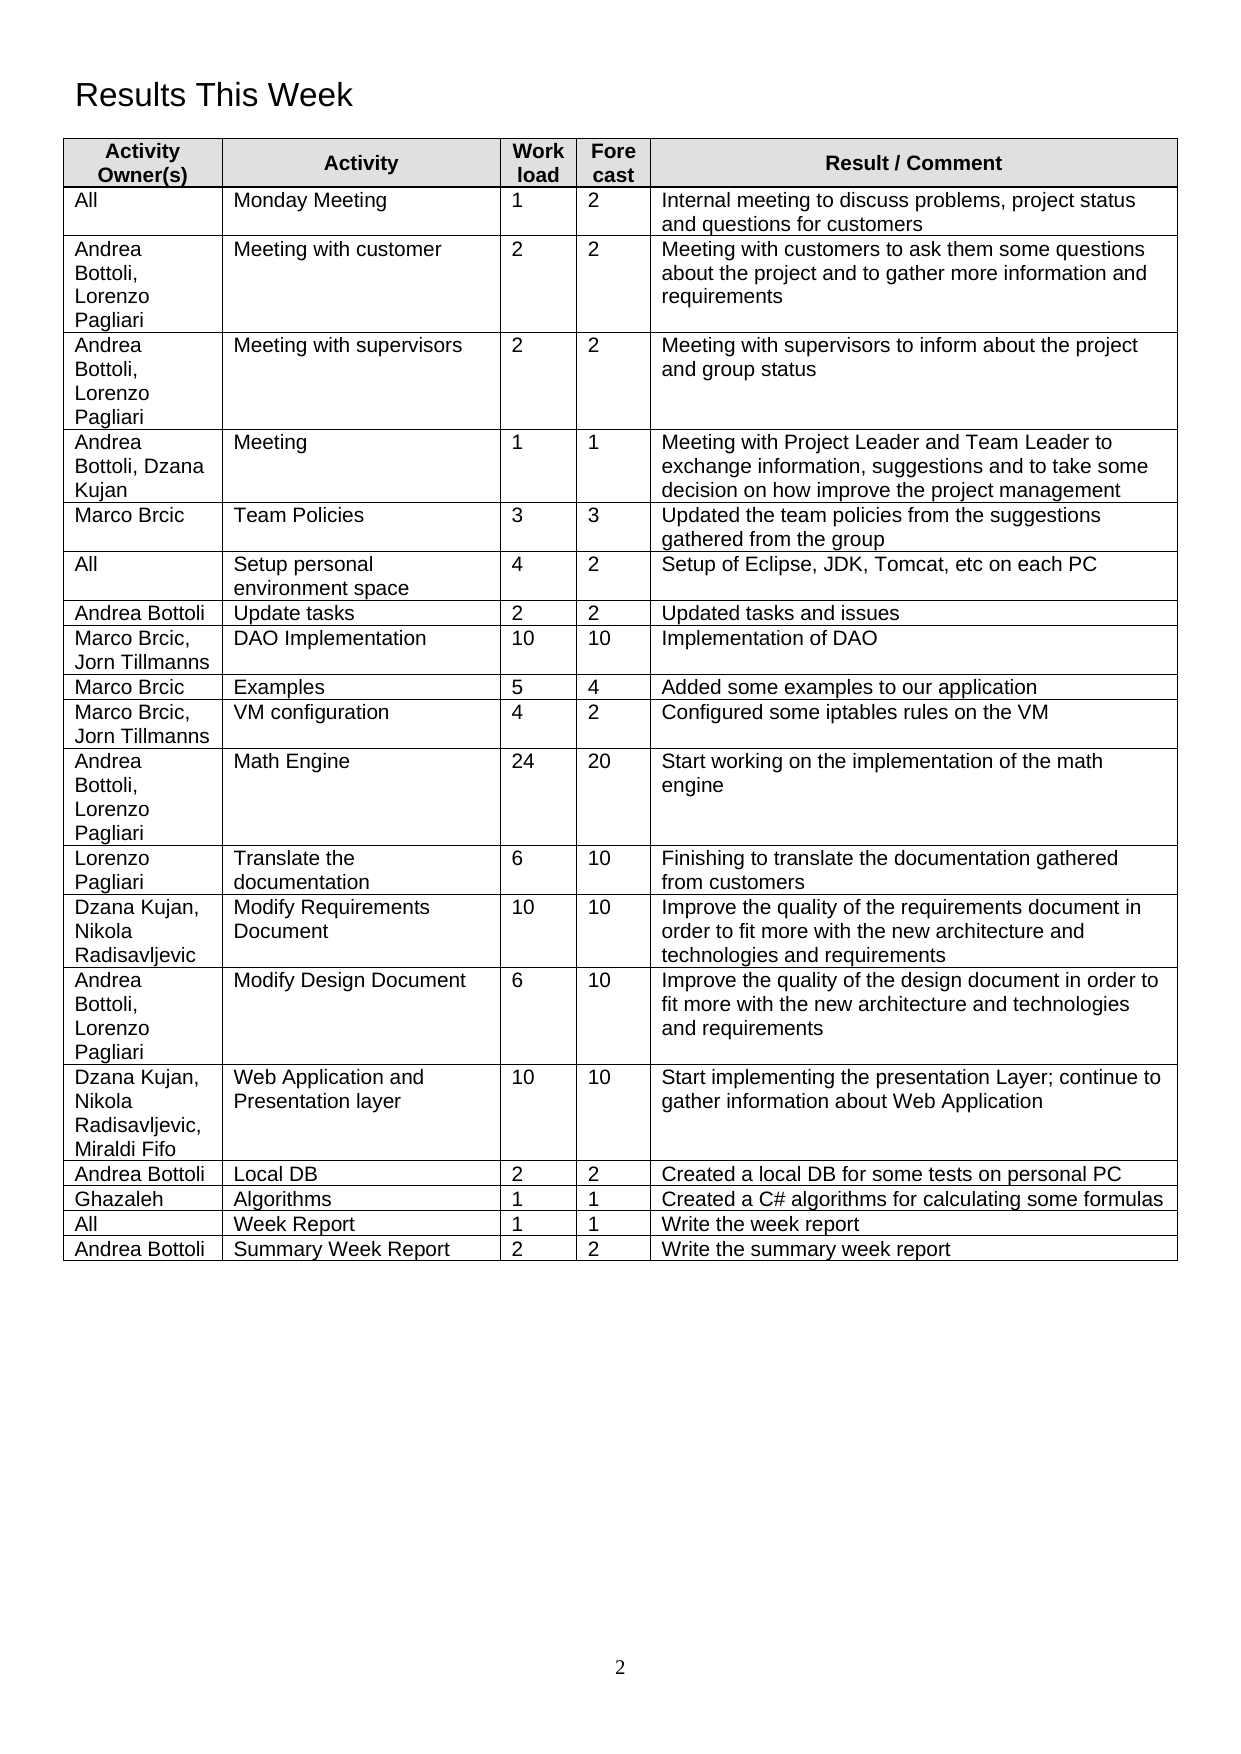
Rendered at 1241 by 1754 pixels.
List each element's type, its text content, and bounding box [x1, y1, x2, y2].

table_cell Meeting with supervisors to inform about the project and group status [651, 333, 1177, 429]
table_cell Andrea Bottoli, Lorenzo Pagliari [64, 749, 222, 845]
table_cell Write the summary week report [651, 1236, 1177, 1260]
table_cell 4 [501, 552, 576, 600]
table_cell Translate the documentation [223, 846, 500, 894]
table_cell Team Policies [223, 503, 500, 551]
table_cell 4 [577, 675, 650, 699]
table_cell Finishing to translate the documentation gathered from customers [651, 846, 1177, 894]
table_cell Improve the quality of the design document in order to fit more with the new architecture and technologies and requirements [651, 968, 1177, 1063]
table_cell 2 [501, 601, 576, 625]
table_cell All [64, 1211, 222, 1235]
table_cell Marco Brcic [64, 675, 222, 699]
table_cell 1 [501, 1186, 576, 1210]
table_cell 10 [501, 626, 576, 674]
table_cell Start working on the implementation of the math engine [651, 749, 1177, 845]
table_cell Dzana Kujan, Nikola Radisavljevic, Miraldi Fifo [64, 1065, 222, 1160]
table_cell Marco Brcic, Jorn Tillmanns [64, 700, 222, 748]
table_header Activity [223, 139, 500, 186]
table_cell Setup personal environment space [223, 552, 500, 600]
table_cell 2 [577, 552, 650, 600]
table_cell Dzana Kujan, Nikola Radisavljevic [64, 895, 222, 967]
table_cell Meeting with Project Leader and Team Leader to exchange information, suggestions and to take some decision on how improve the project management [651, 430, 1177, 502]
table_cell Meeting with supervisors [223, 333, 500, 429]
table_cell Created a local DB for some tests on personal PC [651, 1161, 1177, 1185]
table_cell Andrea Bottoli, Lorenzo Pagliari [64, 236, 222, 332]
table_cell Ghazaleh [64, 1186, 222, 1210]
table_cell Andrea Bottoli [64, 1236, 222, 1260]
table_cell Meeting with customer [223, 236, 500, 332]
table_cell Andrea Bottoli [64, 601, 222, 625]
table_cell All [64, 552, 222, 600]
table_cell Update tasks [223, 601, 500, 625]
table_cell 3 [501, 503, 576, 551]
table_cell Monday Meeting [223, 188, 500, 235]
table_cell 1 [577, 1186, 650, 1210]
subtitle Results This Week [75, 75, 1165, 113]
table_cell 10 [501, 895, 576, 967]
table_cell 2 [577, 236, 650, 332]
table_cell 24 [501, 749, 576, 845]
table_cell Web Application and Presentation layer [223, 1065, 500, 1160]
table_cell 10 [577, 1065, 650, 1160]
table_cell Start implementing the presentation Layer; continue to gather information about Web Application [651, 1065, 1177, 1160]
table_cell 2 [577, 601, 650, 625]
table_cell Implementation of DAO [651, 626, 1177, 674]
table_cell Andrea Bottoli, Lorenzo Pagliari [64, 333, 222, 429]
table_cell 6 [501, 846, 576, 894]
table_cell Setup of Eclipse, JDK, Tomcat, etc on each PC [651, 552, 1177, 600]
table_cell 2 [501, 1161, 576, 1185]
table_cell Andrea Bottoli, Lorenzo Pagliari [64, 968, 222, 1063]
table_cell Updated tasks and issues [651, 601, 1177, 625]
table_cell 20 [577, 749, 650, 845]
table_cell Configured some iptables rules on the VM [651, 700, 1177, 748]
table_cell Added some examples to our application [651, 675, 1177, 699]
table_cell 1 [501, 430, 576, 502]
table_cell 6 [501, 968, 576, 1063]
table_cell Marco Brcic, Jorn Tillmanns [64, 626, 222, 674]
table_cell Lorenzo Pagliari [64, 846, 222, 894]
table_cell Math Engine [223, 749, 500, 845]
table_cell Summary Week Report [223, 1236, 500, 1260]
table_cell 4 [501, 700, 576, 748]
table_cell Improve the quality of the requirements document in order to fit more with the new architecture and technologies and requirements [651, 895, 1177, 967]
table_cell Examples [223, 675, 500, 699]
table_cell 1 [501, 188, 576, 235]
table_cell 1 [577, 430, 650, 502]
table_cell 5 [501, 675, 576, 699]
table_cell Meeting with customers to ask them some questions about the project and to gather more information and requirements [651, 236, 1177, 332]
table_cell Write the week report [651, 1211, 1177, 1235]
table_cell Modify Design Document [223, 968, 500, 1063]
table_cell 1 [501, 1211, 576, 1235]
table_cell Updated the team policies from the suggestions gathered from the group [651, 503, 1177, 551]
table_cell Modify Requirements Document [223, 895, 500, 967]
table_cell 10 [577, 895, 650, 967]
table_header Result / Comment [651, 139, 1177, 186]
table_cell 10 [501, 1065, 576, 1160]
table_cell 2 [501, 1236, 576, 1260]
table_header Fore cast [577, 139, 650, 186]
table_cell VM configuration [223, 700, 500, 748]
table_cell 2 [501, 236, 576, 332]
table_header Workload [501, 139, 576, 186]
table_cell 10 [577, 626, 650, 674]
table_cell Marco Brcic [64, 503, 222, 551]
table_cell 1 [577, 1211, 650, 1235]
table_cell All [64, 188, 222, 235]
table_cell 2 [577, 188, 650, 235]
table_cell Local DB [223, 1161, 500, 1185]
table_cell Andrea Bottoli [64, 1161, 222, 1185]
table_cell Week Report [223, 1211, 500, 1235]
table_cell DAO Implementation [223, 626, 500, 674]
table_cell 2 [577, 1236, 650, 1260]
table_header Activity Owner(s) [64, 139, 222, 186]
table_cell Meeting [223, 430, 500, 502]
table_cell 3 [577, 503, 650, 551]
table_cell Internal meeting to discuss problems, project status and questions for customers [651, 188, 1177, 235]
table_cell Created a C# algorithms for calculating some formulas [651, 1186, 1177, 1210]
table_cell 2 [577, 700, 650, 748]
table_cell Algorithms [223, 1186, 500, 1210]
table_cell 10 [577, 968, 650, 1063]
table_cell 2 [577, 333, 650, 429]
table_cell Andrea Bottoli, Dzana Kujan [64, 430, 222, 502]
table_cell 10 [577, 846, 650, 894]
table_cell 2 [501, 333, 576, 429]
table_cell 2 [577, 1161, 650, 1185]
